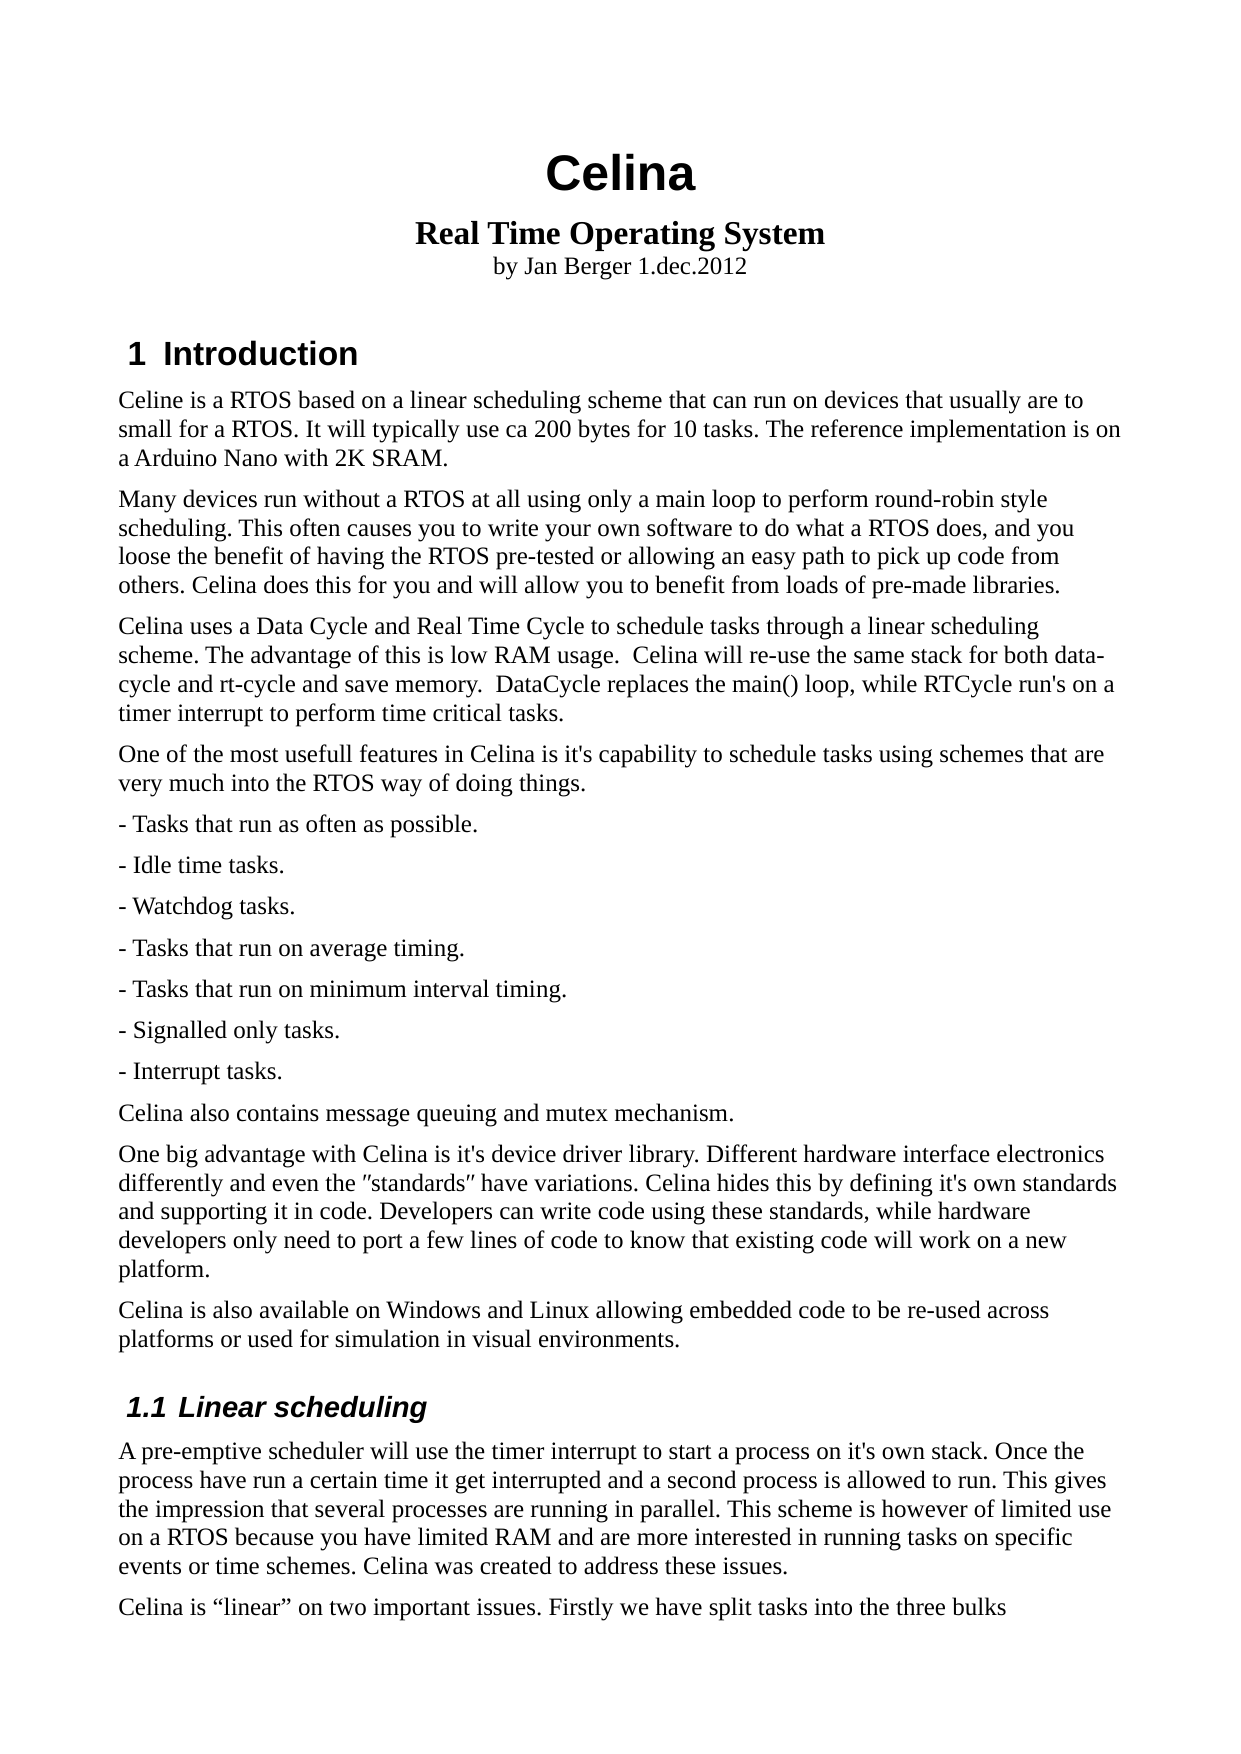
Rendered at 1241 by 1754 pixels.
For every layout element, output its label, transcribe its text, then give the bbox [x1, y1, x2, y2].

subtitle Introduction [118, 334, 1122, 373]
text Many devices run without a RTOS at all using only a main loop to perform round-robin style scheduling. This often causes you to write your own software to do what a RTOS does, and you loose the benefit of having the RTOS pre-tested or allowing an easy path to pick up code from others. Celina does this for you and will allow you to benefit from loads of pre-made libraries. [118, 484, 1122, 599]
text Celina is “linear” on two important issues. Firstly we have split tasks into the three bulks [118, 1592, 1122, 1621]
text - Tasks that run on minimum interval timing. [118, 974, 1122, 1003]
text One of the most usefull features in Celina is it's capability to schedule tasks using schemes that are very much into the RTOS way of doing things. [118, 739, 1122, 796]
text - Watchdog tasks. [118, 891, 1122, 920]
text A pre-emptive scheduler will use the timer interrupt to start a process on it's own stack. Once the process have run a certain time it get interrupted and a second process is allowed to run. This gives the impression that several processes are running in parallel. This scheme is however of limited use on a RTOS because you have limited RAM and are more interested in running tasks on specific events or time schemes. Celina was created to address these issues. [118, 1436, 1122, 1580]
subtitle Linear scheduling [118, 1390, 1122, 1424]
text - Tasks that run as often as possible. [118, 809, 1122, 838]
subtitle Celina [118, 143, 1122, 201]
text - Signalled only tasks. [118, 1015, 1122, 1044]
text Celina uses a Data Cycle and Real Time Cycle to schedule tasks through a linear scheduling scheme. The advantage of this is low RAM usage. Celina will re-use the same stack for both data-cycle and rt-cycle and save memory. DataCycle replaces the main() loop, while RTCycle run's on a timer interrupt to perform time critical tasks. [118, 611, 1122, 726]
text One big advantage with Celina is it's device driver library. Different hardware interface electronics differently and even the ʺstandardsʺ have variations. Celina hides this by defining it's own standards and supporting it in code. Developers can write code using these standards, while hardware developers only need to port a few lines of code to know that existing code will work on a new platform. [118, 1139, 1122, 1283]
text - Tasks that run on average timing. [118, 933, 1122, 961]
text Celina also contains message queuing and mutex mechanism. [118, 1098, 1122, 1126]
text Real Time Operating System [118, 213, 1122, 251]
text Celina is also available on Windows and Linux allowing embedded code to be re-used across platforms or used for simulation in visual environments. [118, 1295, 1122, 1353]
text Celine is a RTOS based on a linear scheduling scheme that can run on devices that usually are to small for a RTOS. It will typically use ca 200 bytes for 10 tasks. The reference implementation is on a Arduino Nano with 2K SRAM. [118, 385, 1122, 471]
text - Idle time tasks. [118, 850, 1122, 879]
text by Jan Berger 1.dec.2012 [118, 251, 1122, 280]
text - Interrupt tasks. [118, 1056, 1122, 1085]
